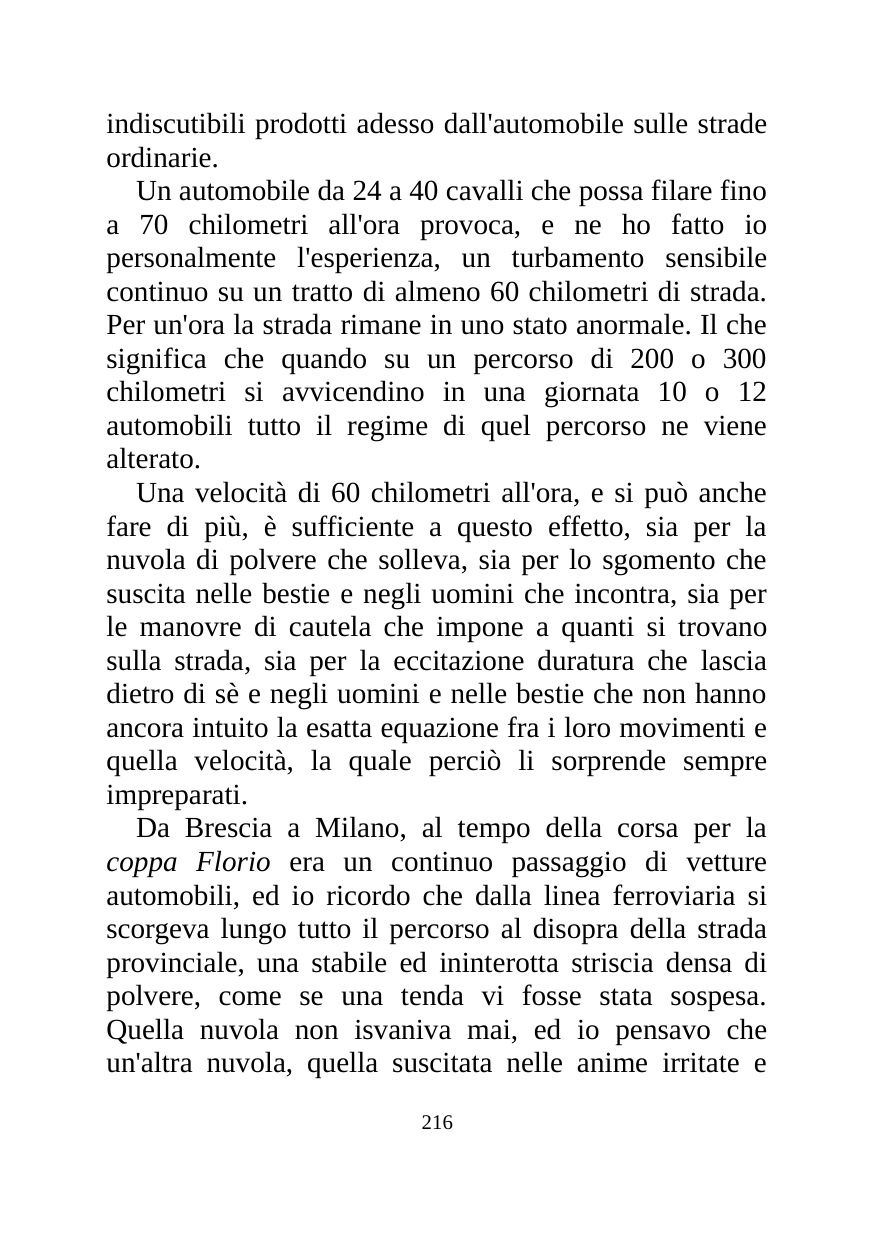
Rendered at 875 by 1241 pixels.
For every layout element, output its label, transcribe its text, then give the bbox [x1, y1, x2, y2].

text Da Brescia a Milano, al tempo della corsa per la coppa Florio era un continuo passaggio di vetture automobili, ed io ricordo che dalla linea ferroviaria si scorgeva lungo tutto il percorso al disopra della strada provinciale, una stabile ed ininterotta striscia densa di polvere, come se una tenda vi fosse stata sospesa. Quella nuvola non isvaniva mai, ed io pensavo che un'altra nuvola, quella suscitata nelle anime irritate e [106, 811, 768, 1079]
text Una velocità di 60 chilometri all'ora, e si può anche fare di più, è sufficiente a questo effetto, sia per la nuvola di polvere che solleva, sia per lo sgomento che suscita nelle bestie e negli uomini che incontra, sia per le manovre di cautela che impone a quanti si trovano sulla strada, sia per la eccitazione duratura che lascia dietro di sè e negli uomini e nelle bestie che non hanno ancora intuito la esatta equazione fra i loro movimenti e quella velocità, la quale perciò li sorprende sempre impreparati. [106, 475, 768, 811]
text Un automobile da 24 a 40 cavalli che possa filare fino a 70 chilometri all'ora provoca, e ne ho fatto io personalmente l'esperienza, un turbamento sensibile continuo su un tratto di almeno 60 chilometri di strada. Per un'ora la strada rimane in uno stato anormale. Il che significa che quando su un percorso di 200 o 300 chilometri si avvicendino in una giornata 10 o 12 automobili tutto il regime di quel percorso ne viene alterato. [106, 173, 768, 475]
text indiscutibili prodotti adesso dall'automobile sulle strade ordinarie. [106, 106, 768, 173]
